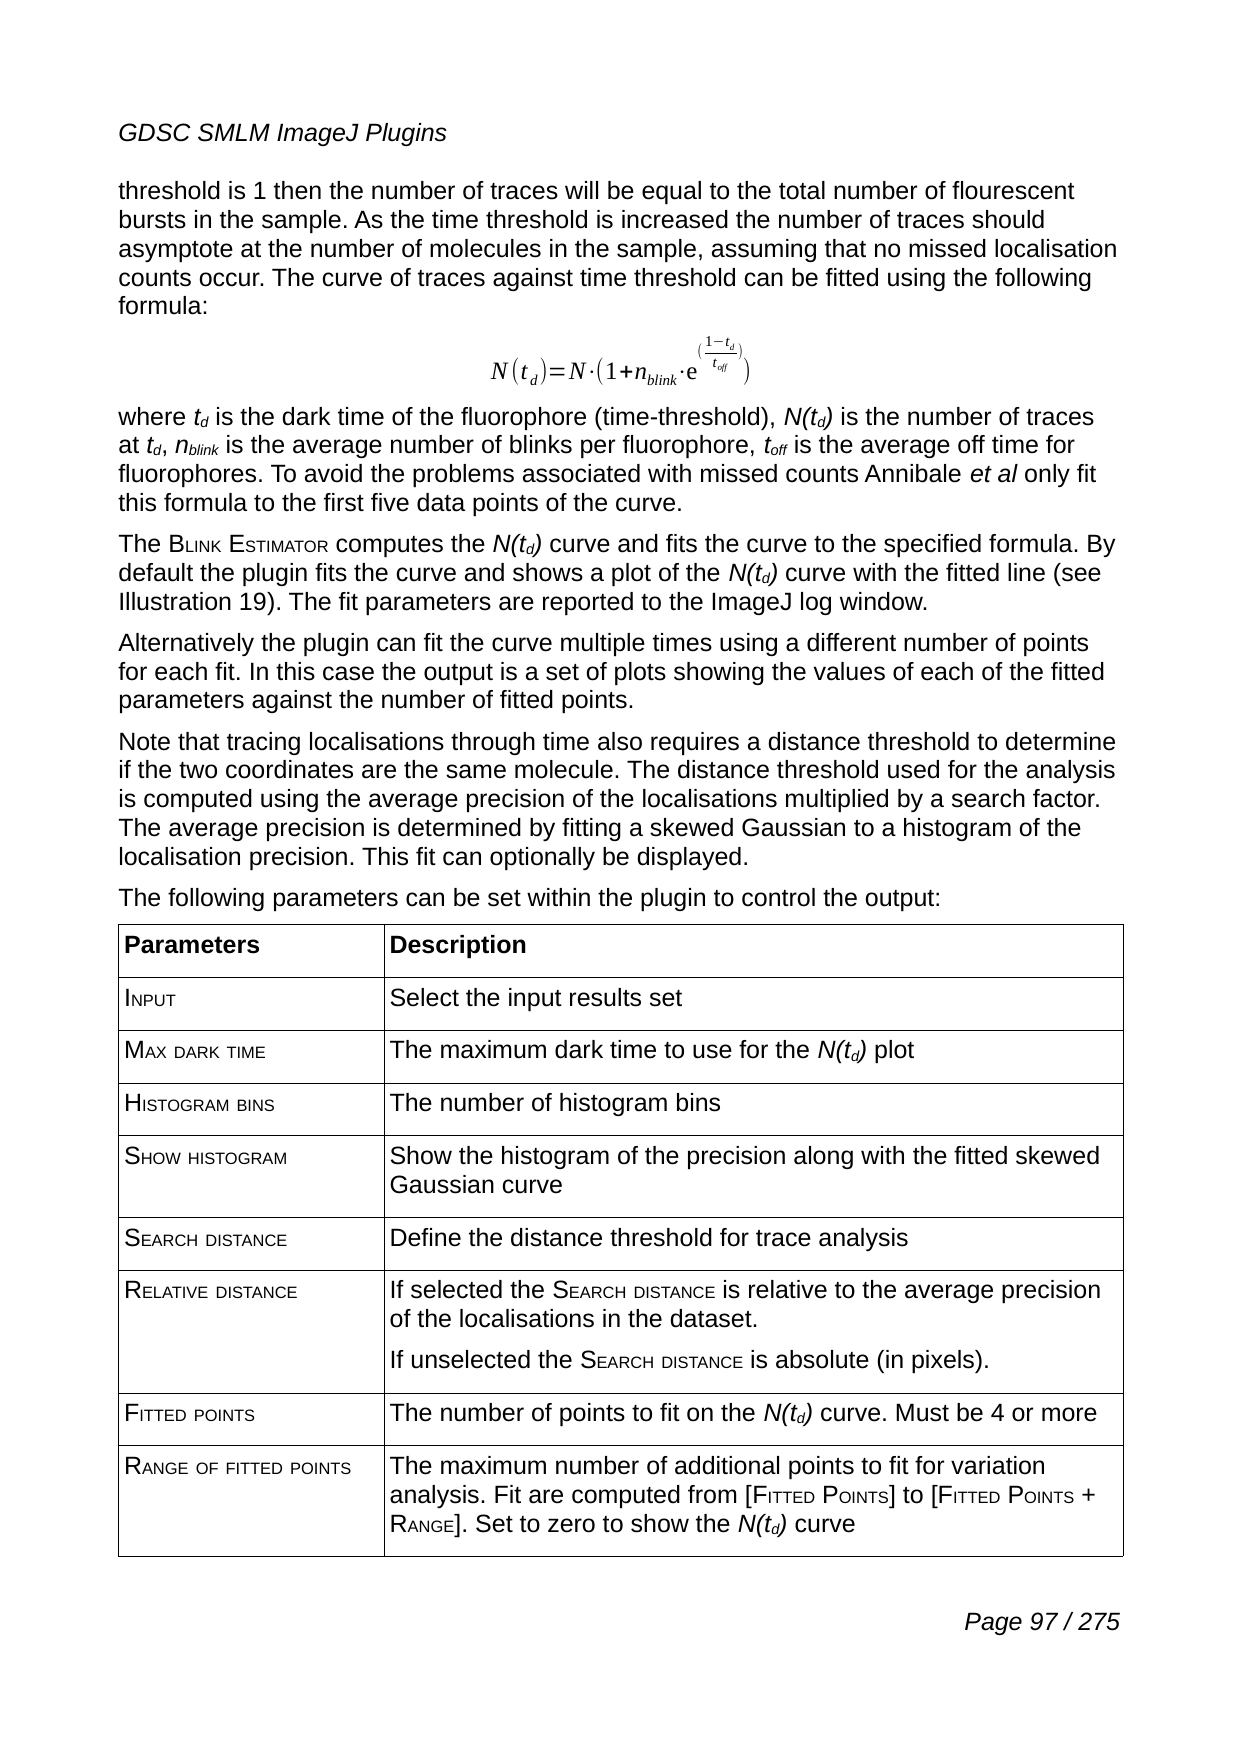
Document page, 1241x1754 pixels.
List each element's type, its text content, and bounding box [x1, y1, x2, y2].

table_cell If selected the Search distance is relative to the average precision of the localisations in the dataset. If unselected the Search distance is absolute (in pixels). [385, 1271, 1123, 1392]
table_cell Select the input results set [385, 978, 1123, 1030]
text The following parameters can be set within the plugin to control the output: [118, 883, 1122, 912]
table_cell Range of fitted points [119, 1446, 384, 1556]
table_cell Search distance [119, 1218, 384, 1270]
table_cell The maximum dark time to use for the N(td) plot [385, 1031, 1123, 1082]
table_cell Fitted points [119, 1394, 384, 1445]
text threshold is 1 then the number of traces will be equal to the total number of flourescent bursts in the sample. As the time threshold is increased the number of traces should asymptote at the number of molecules in the sample, assuming that no missed localisation counts occur. The curve of traces against time threshold can be fitted using the following formula: [118, 176, 1122, 320]
table_cell Max dark time [119, 1031, 384, 1082]
text Alternatively the plugin can fit the curve multiple times using a different number of points for each fit. In this case the output is a set of plots showing the values of each of the fitted parameters against the number of fitted points. [118, 628, 1122, 714]
text where td is the dark time of the fluorophore (time-threshold), N(td) is the number of traces at td, nblink is the average number of blinks per fluorophore, toff is the average off time for fluorophores. To avoid the problems associated with missed counts Annibale et al only fit this formula to the first five data points of the curve. [118, 402, 1122, 517]
table_header Description [385, 925, 1123, 977]
table_cell Input [119, 978, 384, 1030]
table_cell The maximum number of additional points to fit for variation analysis. Fit are computed from [Fitted Points] to [Fitted Points + Range]. Set to zero to show the N(td) curve [385, 1446, 1123, 1556]
table_cell Show histogram [119, 1136, 384, 1217]
table_cell Define the distance threshold for trace analysis [385, 1218, 1123, 1270]
table_cell Relative distance [119, 1271, 384, 1392]
text Note that tracing localisations through time also requires a distance threshold to determine if the two coordinates are the same molecule. The distance threshold used for the analysis is computed using the average precision of the localisations multiplied by a search factor. The average precision is determined by fitting a skewed Gaussian to a histogram of the localisation precision. This fit can optionally be displayed. [118, 727, 1122, 870]
table_cell The number of points to fit on the N(td) curve. Must be 4 or more [385, 1394, 1123, 1445]
text The Blink Estimator computes the N(td) curve and fits the curve to the specified formula. By default the plugin fits the curve and shows a plot of the N(td) curve with the fitted line (see Illustration 19). The fit parameters are reported to the ImageJ log window. [118, 529, 1122, 615]
table_cell Histogram bins [119, 1084, 384, 1135]
table_cell Show the histogram of the precision along with the fitted skewed Gaussian curve [385, 1136, 1123, 1217]
table_cell The number of histogram bins [385, 1084, 1123, 1135]
table_header Parameters [119, 925, 384, 977]
